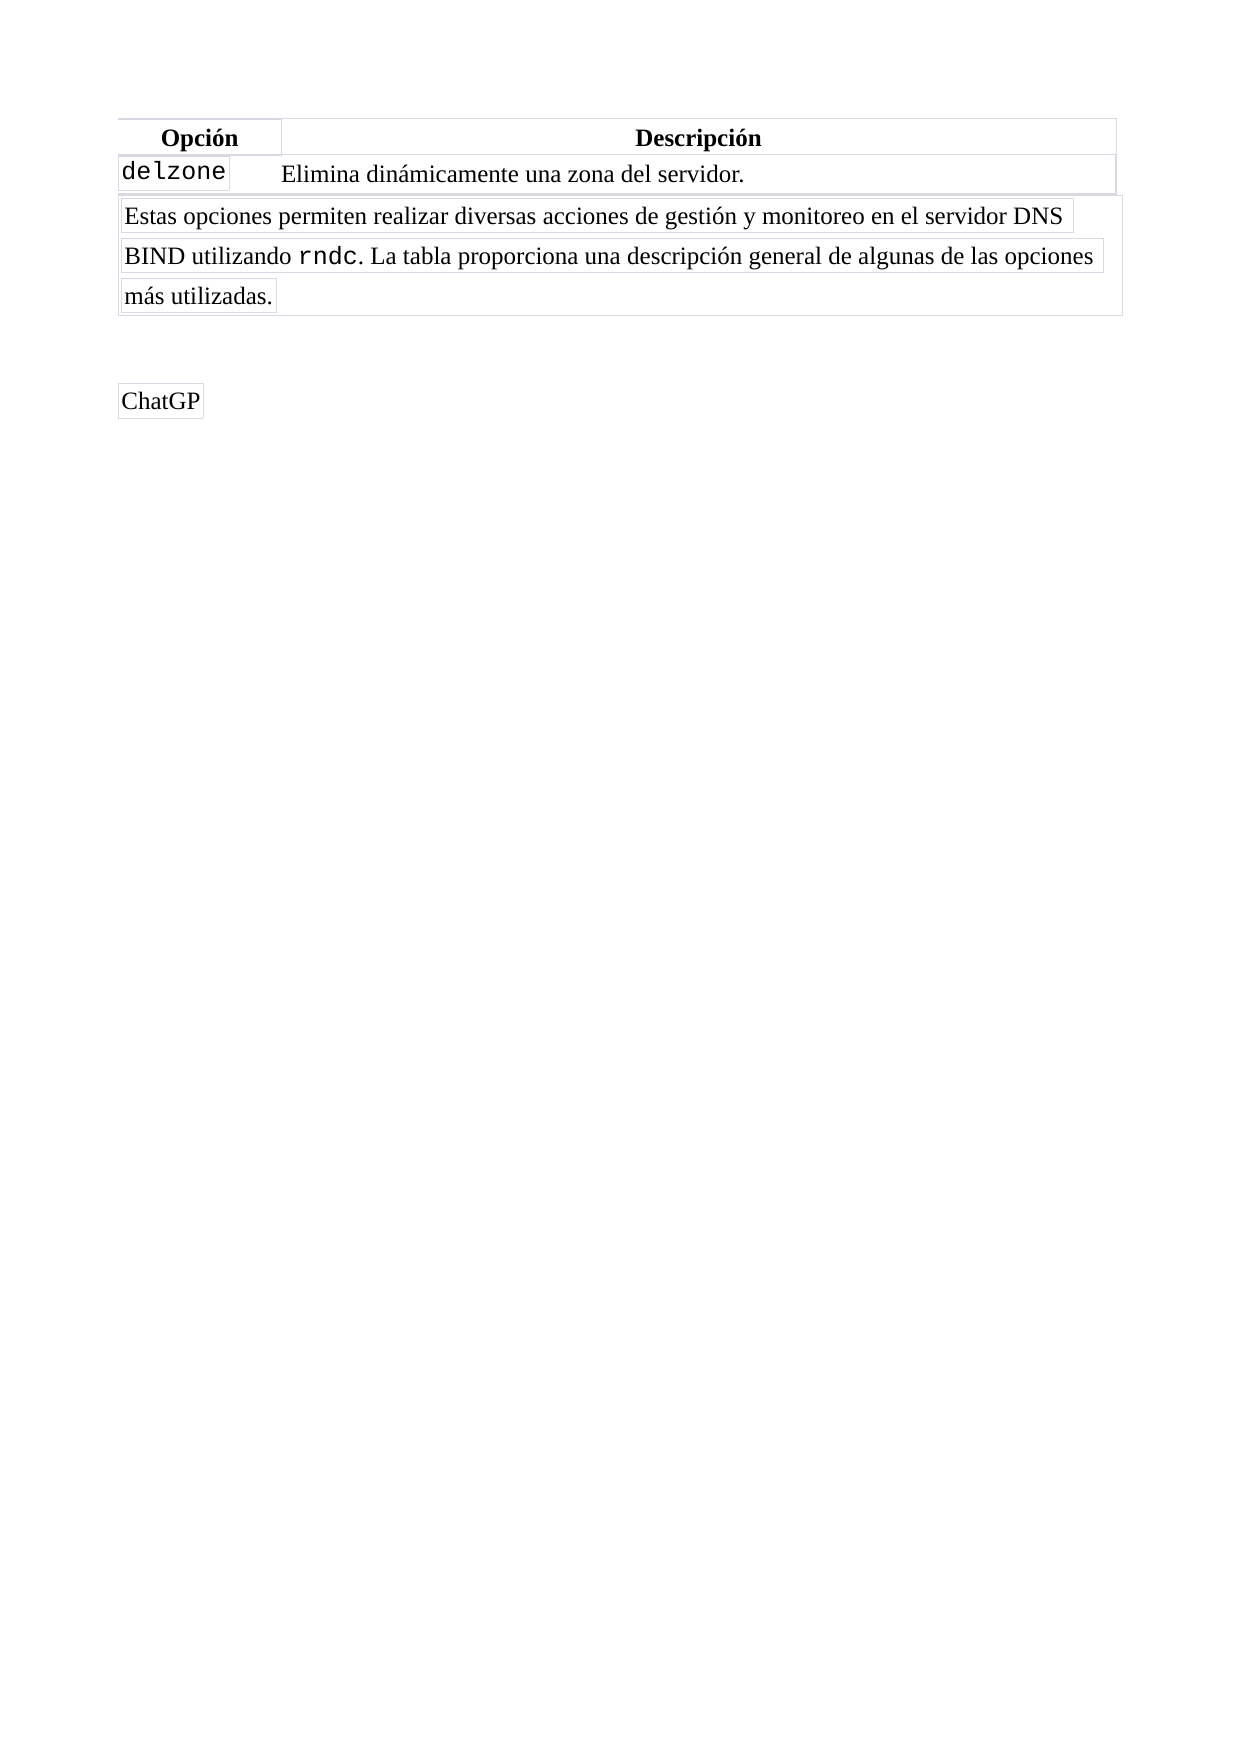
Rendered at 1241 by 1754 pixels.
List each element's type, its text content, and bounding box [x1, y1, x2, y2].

table_cell Elimina dinámicamente una zona del servidor. [281, 155, 1115, 193]
table_cell delzone [118, 156, 281, 193]
table_header Opción [118, 120, 281, 154]
table_header Descripción [282, 119, 1116, 154]
text ChatGP [119, 384, 203, 418]
text [204, 383, 1122, 418]
text Estas opciones permiten realizar diversas acciones de gestión y monitoreo en el servidor DNS BIND utilizando rndc. La tabla proporciona una descripción general de algunas de las opciones más utilizadas. [119, 196, 1122, 315]
